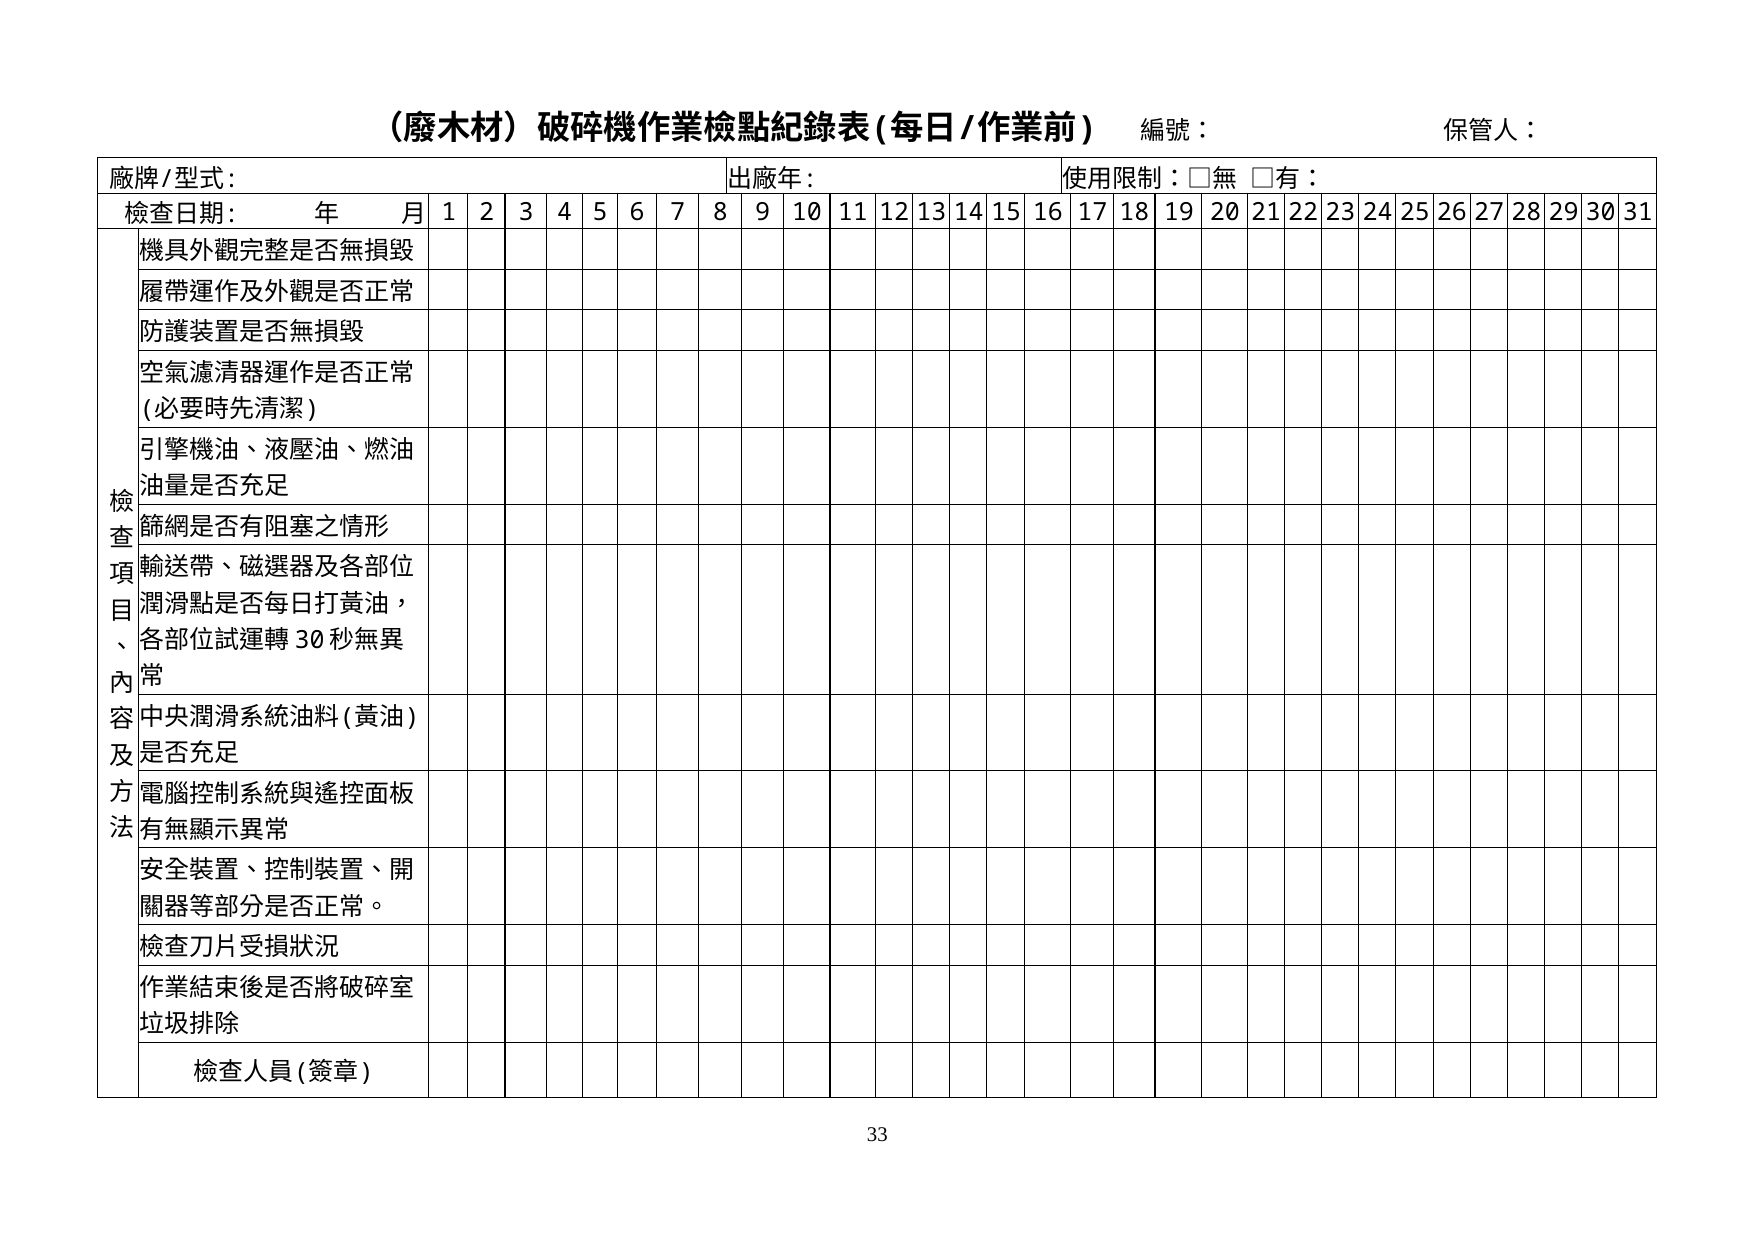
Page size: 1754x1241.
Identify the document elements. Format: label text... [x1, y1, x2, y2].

table_cell [1359, 966, 1395, 1042]
table_cell [1285, 848, 1321, 924]
table_cell 30 [1582, 194, 1618, 228]
table_cell 6 [618, 194, 656, 228]
table_cell [876, 229, 912, 268]
table_cell [1248, 966, 1284, 1042]
table_cell [1156, 966, 1201, 1042]
table_cell [1359, 848, 1395, 924]
table_cell [1471, 925, 1507, 965]
table_cell [913, 1043, 949, 1097]
table_cell [1248, 310, 1284, 350]
table_cell [831, 848, 875, 924]
table_cell [468, 1043, 504, 1097]
table_cell [547, 505, 582, 544]
table_cell 12 [876, 194, 912, 228]
table_cell 5 [583, 194, 617, 228]
table_cell [429, 310, 467, 350]
table_cell [468, 695, 504, 770]
table_cell [1071, 925, 1113, 965]
table_cell 2 [468, 194, 504, 228]
table_cell [657, 1043, 698, 1097]
table_cell [1619, 925, 1656, 965]
table_cell [1322, 966, 1358, 1042]
table_cell [1285, 270, 1321, 309]
table_cell [831, 545, 875, 693]
table_cell [1545, 925, 1581, 965]
table_cell [784, 771, 829, 847]
table_cell [1471, 966, 1507, 1042]
table_cell [618, 695, 656, 770]
table_cell [429, 695, 467, 770]
table_cell [784, 966, 829, 1042]
table_cell [1359, 270, 1395, 309]
table_cell [1582, 229, 1618, 268]
table_cell [468, 848, 504, 924]
table_cell [429, 545, 467, 693]
table_cell [657, 966, 698, 1042]
table_cell [1396, 428, 1433, 503]
table_cell [699, 229, 741, 268]
table_cell [1434, 270, 1470, 309]
table_cell [1248, 695, 1284, 770]
table_cell [1285, 1043, 1321, 1097]
table_cell [1071, 310, 1113, 350]
table_cell [468, 428, 504, 503]
table_cell [1545, 505, 1581, 544]
table_cell [876, 270, 912, 309]
table_cell 23 [1322, 194, 1358, 228]
table_cell [1434, 229, 1470, 268]
table_cell [1322, 428, 1358, 503]
table_cell [583, 966, 617, 1042]
table_cell 19 [1156, 194, 1201, 228]
table_cell [742, 310, 783, 350]
table_cell 機具外觀完整是否無損毀 [139, 229, 428, 268]
table_cell [742, 925, 783, 965]
table_cell [987, 848, 1024, 924]
table_cell [1434, 771, 1470, 847]
table_cell [1396, 229, 1433, 268]
table_cell [913, 771, 949, 847]
table_cell [1434, 428, 1470, 503]
table_cell [1322, 270, 1358, 309]
table_cell [1114, 966, 1154, 1042]
table_cell [657, 270, 698, 309]
table_cell [1071, 848, 1113, 924]
table_cell [699, 966, 741, 1042]
table_cell [1359, 428, 1395, 503]
table_cell [547, 229, 582, 268]
table_cell [1285, 545, 1321, 693]
table_cell [831, 771, 875, 847]
table_cell [1071, 428, 1113, 503]
table_cell [547, 966, 582, 1042]
table_cell [583, 270, 617, 309]
table_cell [1545, 310, 1581, 350]
table_cell [1248, 545, 1284, 693]
table_cell [1471, 270, 1507, 309]
table_cell [987, 428, 1024, 503]
table_cell [1248, 771, 1284, 847]
table_cell [1545, 229, 1581, 268]
table_cell [583, 545, 617, 693]
table_cell [1434, 351, 1470, 427]
table_cell [831, 270, 875, 309]
table_cell 14 [950, 194, 986, 228]
table_cell [468, 351, 504, 427]
table_cell 18 [1114, 194, 1154, 228]
table_cell [618, 771, 656, 847]
table_cell [1248, 925, 1284, 965]
table_cell [429, 505, 467, 544]
table_cell [1248, 351, 1284, 427]
table_cell 履帶運作及外觀是否正常 [139, 270, 428, 309]
table_cell [657, 428, 698, 503]
table_cell [1156, 848, 1201, 924]
table_cell [429, 771, 467, 847]
table_cell [1471, 229, 1507, 268]
table_cell [950, 505, 986, 544]
table_cell [1025, 848, 1070, 924]
table_cell [876, 771, 912, 847]
table_cell [950, 428, 986, 503]
table_cell [583, 848, 617, 924]
table_cell [950, 351, 986, 427]
table_cell [913, 966, 949, 1042]
table_cell [1071, 695, 1113, 770]
table_cell 電腦控制系統與遙控面板有無顯示異常 [139, 771, 428, 847]
table_cell [1156, 695, 1201, 770]
table_cell [583, 925, 617, 965]
table_cell [784, 229, 829, 268]
table_cell [742, 966, 783, 1042]
table_cell 29 [1545, 194, 1581, 228]
table_cell 25 [1396, 194, 1433, 228]
table_cell [1619, 229, 1656, 268]
table_cell [784, 428, 829, 503]
table_cell [876, 695, 912, 770]
table_cell [1434, 695, 1470, 770]
table_cell [1359, 695, 1395, 770]
table_cell [618, 545, 656, 693]
table_cell [950, 925, 986, 965]
table_cell [468, 310, 504, 350]
table_cell [1471, 505, 1507, 544]
table_cell 7 [657, 194, 698, 228]
table_cell [1508, 351, 1544, 427]
table_cell [1582, 966, 1618, 1042]
table_cell [950, 229, 986, 268]
table_cell 27 [1471, 194, 1507, 228]
table_cell [950, 695, 986, 770]
table_cell [429, 848, 467, 924]
table_cell [742, 545, 783, 693]
table_cell [506, 925, 546, 965]
table_cell 檢查刀片受損狀況 [139, 925, 428, 965]
table_cell 中央潤滑系統油料(黃油)是否充足 [139, 695, 428, 770]
table_cell [1202, 771, 1247, 847]
table_cell [699, 695, 741, 770]
table_cell [657, 310, 698, 350]
table_cell [468, 771, 504, 847]
table_cell [1359, 505, 1395, 544]
table_cell [699, 270, 741, 309]
table_cell [1545, 270, 1581, 309]
table_cell 輸送帶、磁選器及各部位潤滑點是否每日打黃油，各部位試運轉30秒無異常 [139, 545, 428, 693]
table_cell [1619, 966, 1656, 1042]
table_cell [1619, 428, 1656, 503]
table_cell [1071, 505, 1113, 544]
table_cell [913, 351, 949, 427]
table_cell [1545, 351, 1581, 427]
table_cell [950, 966, 986, 1042]
table_cell [1322, 848, 1358, 924]
table_cell 9 [742, 194, 783, 228]
table_cell [506, 545, 546, 693]
table_cell [1071, 270, 1113, 309]
table_cell [1545, 545, 1581, 693]
table_cell [1202, 848, 1247, 924]
table_cell [987, 229, 1024, 268]
table_cell [429, 229, 467, 268]
table_cell [1322, 545, 1358, 693]
table_cell [1071, 229, 1113, 268]
table_cell [1114, 229, 1154, 268]
table_cell 16 [1025, 194, 1070, 228]
table_cell [1202, 310, 1247, 350]
table_cell [618, 925, 656, 965]
table_cell [699, 771, 741, 847]
table_cell [1545, 966, 1581, 1042]
table_cell [1396, 545, 1433, 693]
table_cell [1025, 270, 1070, 309]
table_cell [583, 351, 617, 427]
table_cell [583, 229, 617, 268]
table_cell [1322, 229, 1358, 268]
table_cell 11 [831, 194, 875, 228]
table_cell [657, 848, 698, 924]
table_cell [1508, 771, 1544, 847]
table_header 廠牌/型式: [98, 158, 726, 192]
table_cell [1285, 925, 1321, 965]
table_cell [1582, 351, 1618, 427]
table_cell [1248, 229, 1284, 268]
table_cell [987, 966, 1024, 1042]
table_cell [913, 270, 949, 309]
table_cell [1114, 771, 1154, 847]
table_cell [1508, 848, 1544, 924]
table_cell [1025, 229, 1070, 268]
table_cell [950, 545, 986, 693]
table_cell [1156, 1043, 1201, 1097]
table_cell [429, 270, 467, 309]
table_cell [987, 505, 1024, 544]
table_cell [1202, 351, 1247, 427]
table_cell [784, 848, 829, 924]
table_cell [583, 771, 617, 847]
table_cell 1 [429, 194, 467, 228]
table_cell [1071, 966, 1113, 1042]
table_cell [1619, 310, 1656, 350]
table_cell [1025, 351, 1070, 427]
table_cell [547, 545, 582, 693]
table_cell [742, 771, 783, 847]
table_cell [1248, 428, 1284, 503]
table_cell [913, 505, 949, 544]
table_cell [1114, 695, 1154, 770]
table_cell [742, 695, 783, 770]
table_cell [699, 545, 741, 693]
table_cell [1582, 428, 1618, 503]
table_cell [831, 428, 875, 503]
table_cell [506, 351, 546, 427]
table_cell [1071, 1043, 1113, 1097]
table_cell [1025, 695, 1070, 770]
table_cell [1434, 848, 1470, 924]
table_cell [1359, 545, 1395, 693]
table_cell [1202, 505, 1247, 544]
table_cell [1114, 1043, 1154, 1097]
table_cell [1619, 695, 1656, 770]
table_header 出廠年: [727, 158, 1061, 192]
table_cell 22 [1285, 194, 1321, 228]
table_cell 安全裝置、控制裝置、開關器等部分是否正常。 [139, 848, 428, 924]
table_cell [913, 428, 949, 503]
table_cell [1248, 505, 1284, 544]
table_cell [547, 848, 582, 924]
table_cell [1025, 1043, 1070, 1097]
table_cell [1396, 270, 1433, 309]
table_cell [429, 351, 467, 427]
table_cell [1508, 310, 1544, 350]
table_cell [583, 428, 617, 503]
table_cell [1322, 310, 1358, 350]
table_cell [468, 925, 504, 965]
table_cell 空氣濾清器運作是否正常(必要時先清潔) [139, 351, 428, 427]
table_header 使用限制：□無 □有： [1062, 158, 1656, 192]
table_cell [1396, 771, 1433, 847]
table_cell [506, 771, 546, 847]
table_cell 31 [1619, 194, 1656, 228]
table_cell [547, 1043, 582, 1097]
table_cell [1582, 270, 1618, 309]
table_cell [1582, 771, 1618, 847]
table_cell [1285, 505, 1321, 544]
table_cell [831, 1043, 875, 1097]
table_cell [1434, 505, 1470, 544]
table_cell 24 [1359, 194, 1395, 228]
table_cell [618, 428, 656, 503]
table_cell [1396, 310, 1433, 350]
table_cell [1582, 310, 1618, 350]
table_cell [784, 695, 829, 770]
table_cell [876, 925, 912, 965]
table_cell [950, 848, 986, 924]
table_cell [742, 505, 783, 544]
table_cell [506, 310, 546, 350]
table_cell 17 [1071, 194, 1113, 228]
table_cell [1508, 428, 1544, 503]
table_cell [784, 505, 829, 544]
table_cell [831, 310, 875, 350]
table_cell [506, 270, 546, 309]
table_cell [429, 1043, 467, 1097]
table_cell [618, 1043, 656, 1097]
table_cell [1359, 1043, 1395, 1097]
table_cell [1619, 545, 1656, 693]
table_cell [1359, 771, 1395, 847]
table_cell [1202, 695, 1247, 770]
table_cell [1156, 428, 1201, 503]
table_cell [1285, 351, 1321, 427]
table_cell [1322, 1043, 1358, 1097]
table_cell [506, 695, 546, 770]
table_cell 3 [506, 194, 546, 228]
table_cell [1202, 428, 1247, 503]
table_cell [831, 505, 875, 544]
table_cell [547, 428, 582, 503]
table_cell [1202, 966, 1247, 1042]
table_cell [742, 848, 783, 924]
table_cell [1202, 545, 1247, 693]
table_cell [1156, 270, 1201, 309]
table_cell [1471, 545, 1507, 693]
text （廢木材）破碎機作業檢點紀錄表(每日/作業前) 編號： 保管人： [88, 100, 1665, 149]
table_cell [506, 428, 546, 503]
table_cell [987, 1043, 1024, 1097]
table_cell 8 [699, 194, 741, 228]
table_cell 15 [987, 194, 1024, 228]
table_cell [429, 925, 467, 965]
table_cell [913, 925, 949, 965]
table_cell [468, 966, 504, 1042]
table_cell [831, 351, 875, 427]
table_cell [1114, 545, 1154, 693]
table_cell [468, 545, 504, 693]
table_cell [987, 771, 1024, 847]
table_cell [1471, 1043, 1507, 1097]
table_cell [618, 229, 656, 268]
table_cell [831, 966, 875, 1042]
table_cell [618, 310, 656, 350]
table_cell [1285, 428, 1321, 503]
table_cell 28 [1508, 194, 1544, 228]
table_cell [913, 229, 949, 268]
table_cell [1156, 505, 1201, 544]
table_cell [1202, 270, 1247, 309]
table_cell [1114, 310, 1154, 350]
table_cell 26 [1434, 194, 1470, 228]
table_cell [547, 695, 582, 770]
table_cell [468, 505, 504, 544]
table_cell [784, 351, 829, 427]
table_cell [1359, 351, 1395, 427]
table_cell [1285, 695, 1321, 770]
table_cell [1396, 351, 1433, 427]
table_cell 21 [1248, 194, 1284, 228]
table_cell [699, 1043, 741, 1097]
table_cell [468, 229, 504, 268]
table_cell [1156, 545, 1201, 693]
table_cell [1545, 428, 1581, 503]
table_cell [1025, 545, 1070, 693]
table_cell [831, 229, 875, 268]
table_cell [1248, 848, 1284, 924]
table_cell [1508, 925, 1544, 965]
table_cell [1508, 545, 1544, 693]
table_cell [1156, 229, 1201, 268]
table_cell [429, 966, 467, 1042]
table_cell [1025, 310, 1070, 350]
table_cell [1071, 351, 1113, 427]
table_cell [742, 229, 783, 268]
table_cell [1322, 925, 1358, 965]
table_cell [987, 695, 1024, 770]
table_cell [1025, 771, 1070, 847]
table_cell [831, 695, 875, 770]
table_cell [1114, 270, 1154, 309]
table_cell [657, 351, 698, 427]
table_cell [1471, 351, 1507, 427]
table_cell [1071, 771, 1113, 847]
table_cell [1471, 428, 1507, 503]
table_cell [1545, 695, 1581, 770]
table_cell [742, 351, 783, 427]
table_cell [1434, 925, 1470, 965]
table_cell [784, 925, 829, 965]
table_cell 防護装置是否無損毀 [139, 310, 428, 350]
table_cell [1114, 925, 1154, 965]
table_cell [1582, 848, 1618, 924]
table_cell [913, 310, 949, 350]
table_cell [742, 1043, 783, 1097]
table_cell [618, 505, 656, 544]
table_cell [1322, 351, 1358, 427]
table_cell [876, 848, 912, 924]
table_cell 檢查人員(簽章) [139, 1043, 428, 1097]
table_cell [1114, 428, 1154, 503]
table_cell [876, 966, 912, 1042]
table_cell [657, 505, 698, 544]
table_cell [876, 351, 912, 427]
table_cell [1396, 695, 1433, 770]
table_cell [913, 695, 949, 770]
table_cell [618, 966, 656, 1042]
table_cell [987, 351, 1024, 427]
table_cell [1508, 505, 1544, 544]
table_cell [657, 229, 698, 268]
table_cell [1582, 545, 1618, 693]
table_cell [784, 545, 829, 693]
table_cell [1202, 1043, 1247, 1097]
table_cell [876, 428, 912, 503]
table_cell [1619, 505, 1656, 544]
table_cell [699, 310, 741, 350]
table_cell [742, 428, 783, 503]
table_cell [1582, 505, 1618, 544]
table_cell [742, 270, 783, 309]
table_cell [1285, 771, 1321, 847]
table_cell [987, 270, 1024, 309]
table_cell [1156, 310, 1201, 350]
table_cell [1582, 925, 1618, 965]
table_cell [1508, 270, 1544, 309]
table_cell [950, 310, 986, 350]
table_cell [506, 848, 546, 924]
table_cell [1025, 966, 1070, 1042]
table_cell [1025, 505, 1070, 544]
table_cell [1619, 848, 1656, 924]
table_cell [583, 310, 617, 350]
table_cell [1471, 771, 1507, 847]
table_cell [657, 545, 698, 693]
table_cell [583, 695, 617, 770]
table_cell [657, 925, 698, 965]
table_cell [831, 925, 875, 965]
table_cell [1156, 351, 1201, 427]
table_cell [547, 771, 582, 847]
table_cell [506, 505, 546, 544]
table_cell [1434, 1043, 1470, 1097]
table_cell [699, 505, 741, 544]
table_cell [876, 1043, 912, 1097]
table_cell [506, 966, 546, 1042]
table_cell [1359, 310, 1395, 350]
table_cell [1619, 1043, 1656, 1097]
table_cell [547, 270, 582, 309]
table_cell [876, 310, 912, 350]
table_cell [1434, 545, 1470, 693]
table_cell [1396, 966, 1433, 1042]
table_cell [913, 848, 949, 924]
table_cell 篩網是否有阻塞之情形 [139, 505, 428, 544]
table_cell [1396, 1043, 1433, 1097]
table_cell [1322, 695, 1358, 770]
table_cell [699, 351, 741, 427]
table_cell [657, 771, 698, 847]
table_cell [1434, 310, 1470, 350]
table_cell [784, 270, 829, 309]
table_cell [1322, 771, 1358, 847]
table_cell 20 [1202, 194, 1247, 228]
table_cell [987, 310, 1024, 350]
table_cell [1114, 505, 1154, 544]
table_cell [1471, 848, 1507, 924]
table_cell [1619, 771, 1656, 847]
table_cell [950, 771, 986, 847]
table_cell [618, 270, 656, 309]
table_cell [1396, 925, 1433, 965]
table_cell [987, 925, 1024, 965]
table_cell [506, 1043, 546, 1097]
table_cell [1545, 1043, 1581, 1097]
table_cell [1508, 695, 1544, 770]
table_cell 10 [784, 194, 829, 228]
table_cell [1025, 925, 1070, 965]
table_cell [1285, 966, 1321, 1042]
table_cell [1508, 966, 1544, 1042]
table_cell [1025, 428, 1070, 503]
table_cell 作業結束後是否將破碎室垃圾排除 [139, 966, 428, 1042]
table_cell [618, 351, 656, 427]
table_cell [1071, 545, 1113, 693]
table_cell [1359, 925, 1395, 965]
table_cell [618, 848, 656, 924]
table_cell [1582, 1043, 1618, 1097]
table_cell [1508, 229, 1544, 268]
table_cell [950, 1043, 986, 1097]
table_cell [1248, 1043, 1284, 1097]
table_cell [1285, 229, 1321, 268]
table_cell [1248, 270, 1284, 309]
table_cell 引擎機油、液壓油、燃油油量是否充足 [139, 428, 428, 503]
table_cell [699, 925, 741, 965]
table_cell [950, 270, 986, 309]
table_cell [547, 310, 582, 350]
table_cell [468, 270, 504, 309]
table_cell [1619, 351, 1656, 427]
table_cell [1156, 771, 1201, 847]
table_cell [784, 310, 829, 350]
table_cell [987, 545, 1024, 693]
table_cell 檢 查 項目 、內容及方法 [98, 229, 138, 1097]
table_cell [547, 351, 582, 427]
table_cell [429, 428, 467, 503]
table_cell [1114, 351, 1154, 427]
table_cell [1114, 848, 1154, 924]
table_cell [657, 695, 698, 770]
table_cell 檢查日期: 年 月 [98, 194, 428, 228]
table_cell [1545, 848, 1581, 924]
table_cell [699, 848, 741, 924]
table_cell [1156, 925, 1201, 965]
table_cell [1471, 695, 1507, 770]
table_cell 4 [547, 194, 582, 228]
table_cell [784, 1043, 829, 1097]
table_cell [1322, 505, 1358, 544]
table_cell [1545, 771, 1581, 847]
table_cell [876, 505, 912, 544]
table_cell [1202, 925, 1247, 965]
table_cell [913, 545, 949, 693]
table_cell [1396, 505, 1433, 544]
table_cell [1508, 1043, 1544, 1097]
table_cell [1619, 270, 1656, 309]
table_cell [506, 229, 546, 268]
table_cell [1582, 695, 1618, 770]
table_cell [1202, 229, 1247, 268]
table_cell [1285, 310, 1321, 350]
table_cell [583, 1043, 617, 1097]
table_cell [1396, 848, 1433, 924]
table_cell [1434, 966, 1470, 1042]
table_cell 13 [913, 194, 949, 228]
table_cell [1359, 229, 1395, 268]
table_cell [876, 545, 912, 693]
table_cell [583, 505, 617, 544]
table_cell [699, 428, 741, 503]
table_cell [547, 925, 582, 965]
table_cell [1471, 310, 1507, 350]
